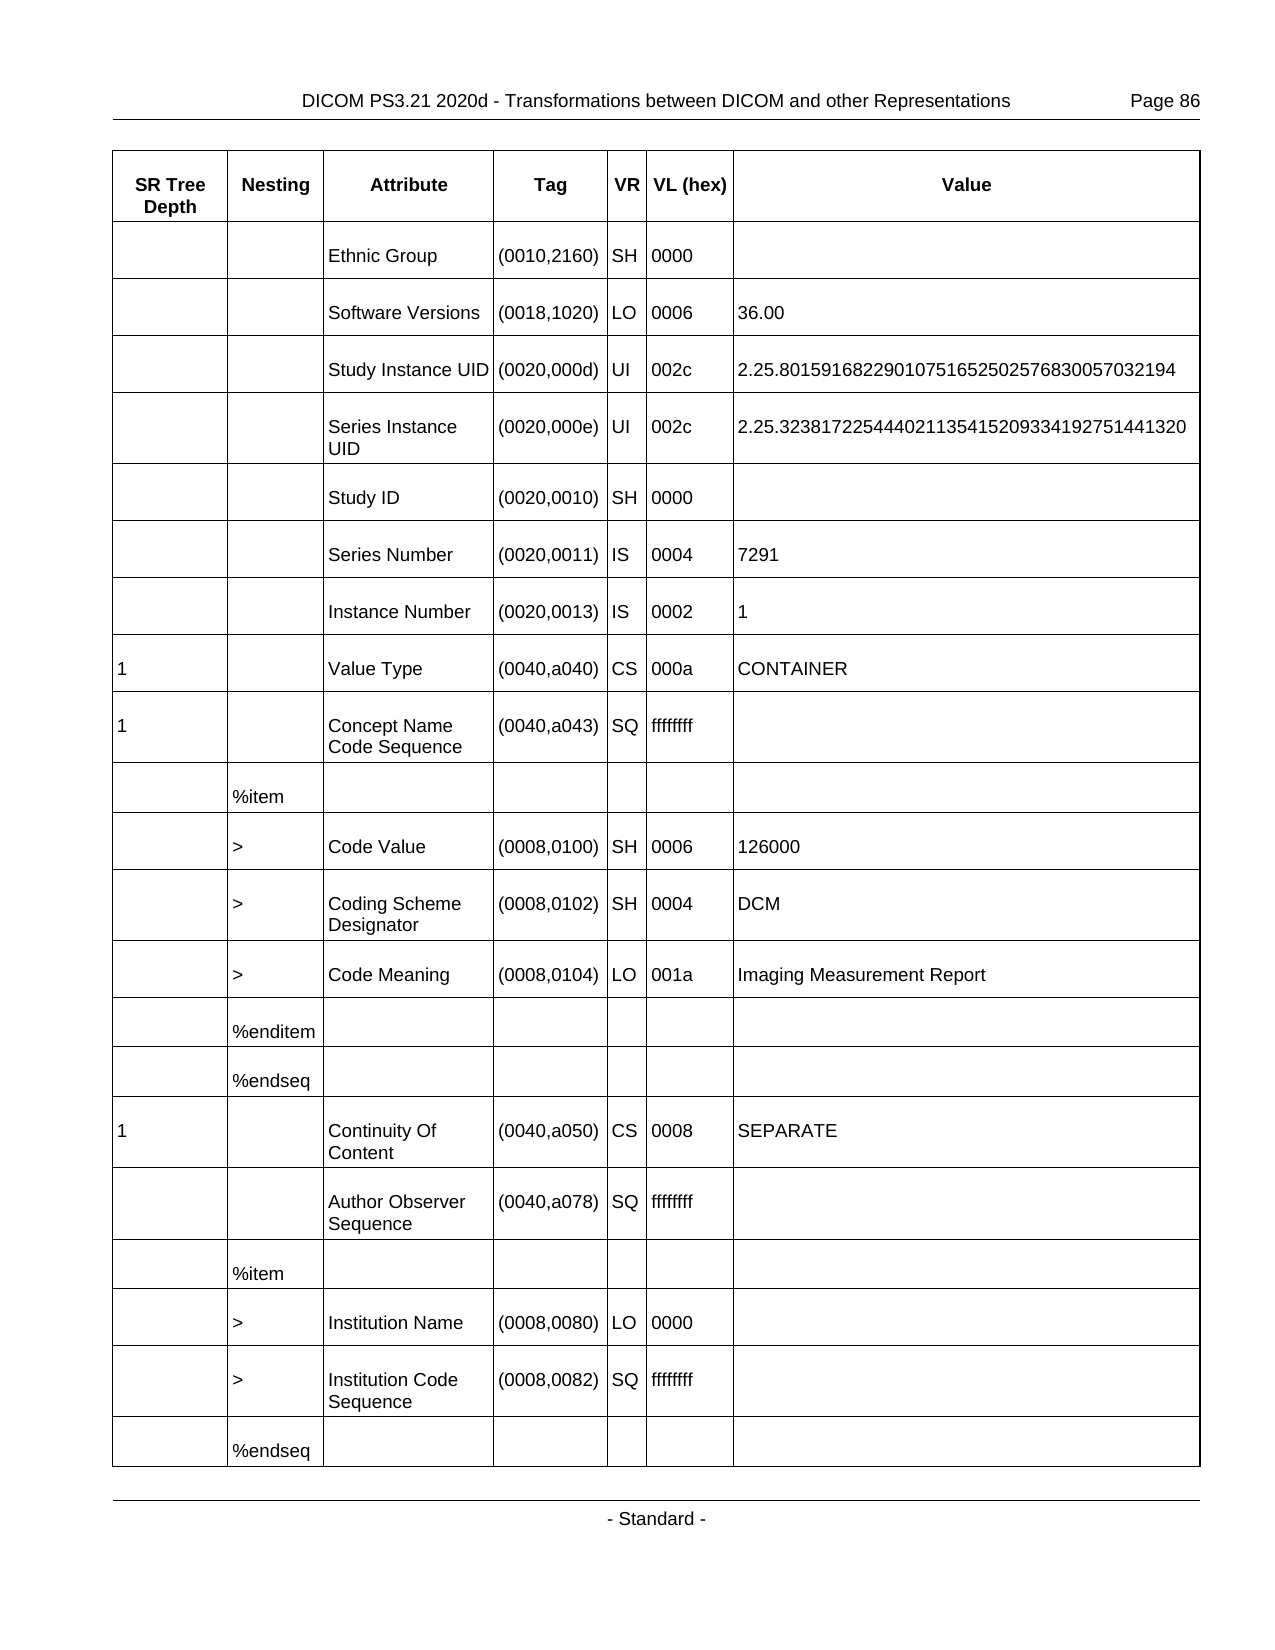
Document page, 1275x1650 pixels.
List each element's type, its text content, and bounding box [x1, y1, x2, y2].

table_cell SH [608, 222, 646, 278]
table_cell [113, 763, 227, 812]
table_cell [228, 279, 323, 335]
table_cell [494, 1417, 607, 1466]
table_cell [113, 1346, 227, 1416]
table_cell Imaging Measurement Report [734, 941, 1199, 997]
table_cell [734, 998, 1199, 1046]
table_cell Code Meaning [324, 941, 493, 997]
table_cell SH [608, 813, 646, 868]
table_cell [228, 393, 323, 463]
table_cell LO [608, 941, 646, 997]
table_header Attribute [324, 151, 493, 221]
table_cell Instance Number [324, 578, 493, 634]
table_cell > [228, 870, 323, 940]
table_cell 0006 [647, 813, 733, 868]
table_header Nesting [228, 151, 323, 221]
table_cell 002c [647, 336, 733, 392]
table_cell [113, 222, 227, 278]
table_cell [494, 763, 607, 812]
table_cell [734, 1240, 1199, 1288]
table_cell 0004 [647, 870, 733, 940]
table_cell 7291 [734, 521, 1199, 577]
table_cell UI [608, 336, 646, 392]
table_cell [113, 464, 227, 520]
table_cell [734, 1289, 1199, 1345]
table_cell SH [608, 870, 646, 940]
table_cell 36.00 [734, 279, 1199, 335]
table_cell [734, 1417, 1199, 1466]
table_cell > [228, 941, 323, 997]
table_cell Value Type [324, 635, 493, 691]
table_cell [228, 578, 323, 634]
table_cell [608, 763, 646, 812]
table_cell [228, 692, 323, 762]
table_cell LO [608, 1289, 646, 1345]
table_cell [734, 1168, 1199, 1238]
table_cell [228, 521, 323, 577]
table_cell [734, 1346, 1199, 1416]
table_cell (0008,0104) [494, 941, 607, 997]
table_cell (0040,a078) [494, 1168, 607, 1238]
table_cell IS [608, 578, 646, 634]
table_cell [113, 578, 227, 634]
table_cell %item [228, 763, 323, 812]
table_cell [113, 393, 227, 463]
table_header SR Tree Depth [113, 151, 227, 221]
table_cell CS [608, 1097, 646, 1167]
table_cell SEPARATE [734, 1097, 1199, 1167]
table_cell [324, 998, 493, 1046]
table_cell SH [608, 464, 646, 520]
table_cell DCM [734, 870, 1199, 940]
table_cell Ethnic Group [324, 222, 493, 278]
table_cell [113, 521, 227, 577]
table_cell [324, 1047, 493, 1096]
table_cell 2.25.323817225444021135415209334192751441320 [734, 393, 1199, 463]
table_cell CONTAINER [734, 635, 1199, 691]
table_cell [113, 998, 227, 1046]
table_cell %enditem [228, 998, 323, 1046]
table_cell %endseq [228, 1047, 323, 1096]
table_cell Software Versions [324, 279, 493, 335]
table_cell [228, 1168, 323, 1238]
table_cell [734, 763, 1199, 812]
table_cell 0008 [647, 1097, 733, 1167]
table_cell 0000 [647, 1289, 733, 1345]
table_cell ffffffff [647, 1168, 733, 1238]
table_cell %item [228, 1240, 323, 1288]
table_cell > [228, 1289, 323, 1345]
table_cell SQ [608, 1168, 646, 1238]
table_cell SQ [608, 1346, 646, 1416]
table_cell Continuity Of Content [324, 1097, 493, 1167]
table_cell [494, 998, 607, 1046]
table_cell [113, 1289, 227, 1345]
table_cell 0006 [647, 279, 733, 335]
table_cell [113, 1417, 227, 1466]
table_cell UI [608, 393, 646, 463]
table_cell 1 [113, 1097, 227, 1167]
table_cell (0008,0082) [494, 1346, 607, 1416]
table_cell [228, 635, 323, 691]
table_cell (0008,0080) [494, 1289, 607, 1345]
table_cell (0020,0013) [494, 578, 607, 634]
table_cell [494, 1047, 607, 1096]
table_cell [324, 1417, 493, 1466]
table_header VL (hex) [647, 151, 733, 221]
table_cell [734, 464, 1199, 520]
table_cell [647, 1240, 733, 1288]
table_cell [113, 941, 227, 997]
table_header Value [734, 151, 1199, 221]
table_cell %endseq [228, 1417, 323, 1466]
table_cell [608, 1047, 646, 1096]
table_cell [113, 1047, 227, 1096]
table_cell Code Value [324, 813, 493, 868]
table_cell [113, 279, 227, 335]
table_cell [494, 1240, 607, 1288]
table_cell [608, 998, 646, 1046]
table_cell IS [608, 521, 646, 577]
table_cell Coding Scheme Designator [324, 870, 493, 940]
table_cell Institution Code Sequence [324, 1346, 493, 1416]
table_cell [734, 1047, 1199, 1096]
table_cell [228, 336, 323, 392]
table_cell 1 [113, 635, 227, 691]
table_cell [324, 763, 493, 812]
table_cell (0020,0010) [494, 464, 607, 520]
table_cell (0010,2160) [494, 222, 607, 278]
table_cell Institution Name [324, 1289, 493, 1345]
table_cell [113, 1240, 227, 1288]
table_cell 0000 [647, 222, 733, 278]
table_cell (0020,0011) [494, 521, 607, 577]
table_cell (0020,000e) [494, 393, 607, 463]
table_cell ffffffff [647, 692, 733, 762]
table_cell 002c [647, 393, 733, 463]
table_cell (0040,a040) [494, 635, 607, 691]
table_cell Author Observer Sequence [324, 1168, 493, 1238]
table_cell [113, 1168, 227, 1238]
table_cell [113, 813, 227, 868]
table_header Tag [494, 151, 607, 221]
table_cell [228, 464, 323, 520]
table_cell [608, 1417, 646, 1466]
table_cell [113, 870, 227, 940]
table_cell Series Number [324, 521, 493, 577]
table_cell CS [608, 635, 646, 691]
table_cell 126000 [734, 813, 1199, 868]
table_header VR [608, 151, 646, 221]
table_cell [324, 1240, 493, 1288]
table_cell 1 [734, 578, 1199, 634]
table_cell > [228, 813, 323, 868]
table_cell (0040,a050) [494, 1097, 607, 1167]
table_cell [608, 1240, 646, 1288]
table_cell (0018,1020) [494, 279, 607, 335]
table_cell (0020,000d) [494, 336, 607, 392]
table_cell 0002 [647, 578, 733, 634]
table_cell Study Instance UID [324, 336, 493, 392]
table_cell Series Instance UID [324, 393, 493, 463]
table_cell LO [608, 279, 646, 335]
table_cell (0008,0102) [494, 870, 607, 940]
table_cell [228, 222, 323, 278]
table_cell [734, 692, 1199, 762]
table_cell > [228, 1346, 323, 1416]
table_cell (0008,0100) [494, 813, 607, 868]
table_cell (0040,a043) [494, 692, 607, 762]
table_cell [647, 1047, 733, 1096]
table_cell [647, 763, 733, 812]
table_cell 1 [113, 692, 227, 762]
table_cell 0004 [647, 521, 733, 577]
table_cell SQ [608, 692, 646, 762]
table_cell 001a [647, 941, 733, 997]
table_cell Study ID [324, 464, 493, 520]
table_cell 0000 [647, 464, 733, 520]
table_cell [647, 1417, 733, 1466]
table_cell ffffffff [647, 1346, 733, 1416]
table_cell Concept Name Code Sequence [324, 692, 493, 762]
table_cell [734, 222, 1199, 278]
table_cell [228, 1097, 323, 1167]
table_cell [113, 336, 227, 392]
table_cell 2.25.80159168229010751652502576830057032194 [734, 336, 1199, 392]
table_cell [647, 998, 733, 1046]
table_cell 000a [647, 635, 733, 691]
